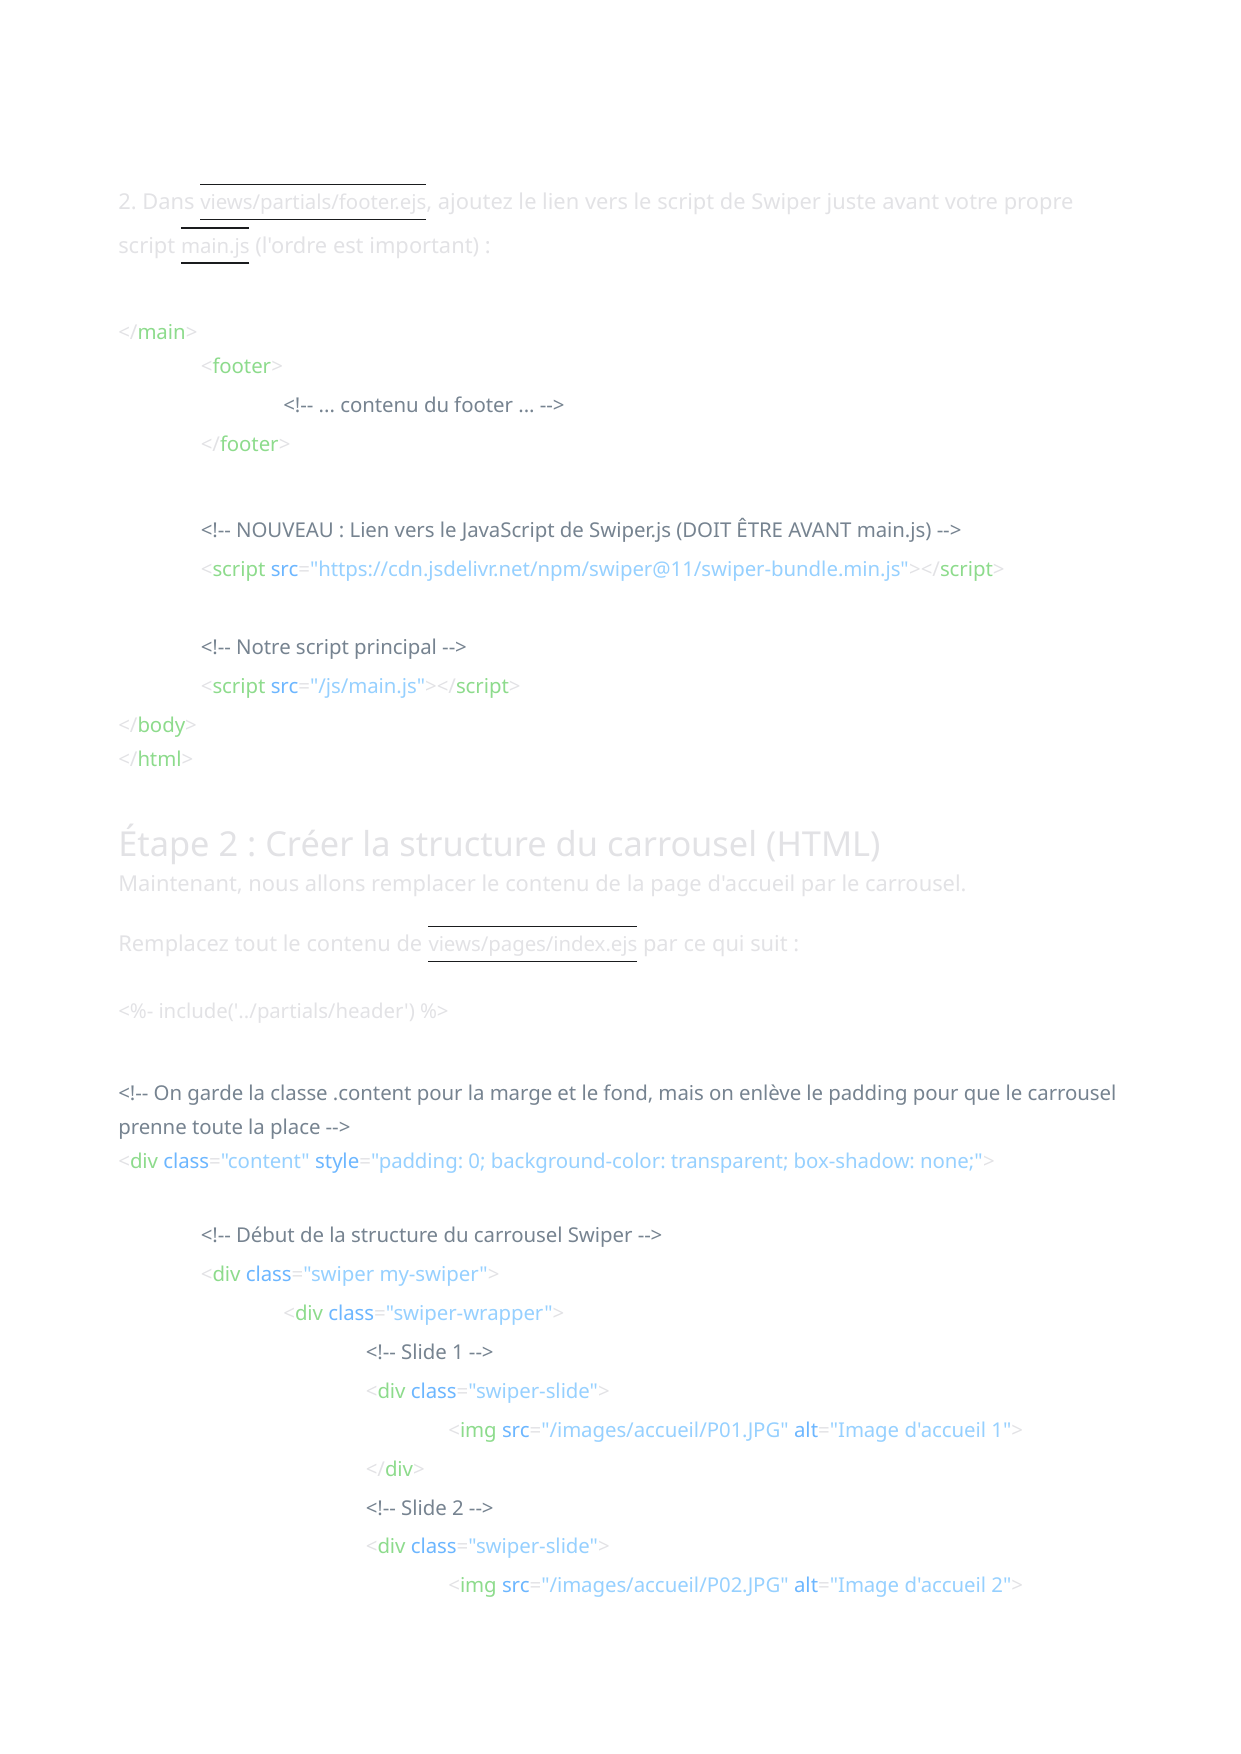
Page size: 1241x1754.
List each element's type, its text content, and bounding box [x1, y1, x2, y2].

text <img src="/images/accueil/P01.JPG" alt="Image d'accueil 1"> [118, 1408, 1122, 1447]
text <!-- Début de la structure du carrousel Swiper --> [118, 1214, 1122, 1253]
text </main> [118, 311, 1122, 345]
text <footer> [118, 345, 1122, 384]
text <div class="content" style="padding: 0; background-color: transparent; box-shadow: none;"> [118, 1140, 1122, 1175]
text </footer> [118, 423, 1122, 462]
text <img src="/images/accueil/P02.JPG" alt="Image d'accueil 2"> [118, 1564, 1122, 1603]
subtitle Étape 2 : Créer la structure du carrousel (HTML) [118, 819, 1122, 866]
text <!-- NOUVEAU : Lien vers le JavaScript de Swiper.js (DOIT ÊTRE AVANT main.js) --> [118, 509, 1122, 548]
text <script src="/js/main.js"></script> [118, 665, 1122, 704]
text <div class="swiper-wrapper"> [118, 1292, 1122, 1331]
text <!-- Notre script principal --> [118, 626, 1122, 665]
text </html> [118, 738, 1122, 772]
text <!-- On garde la classe .content pour la marge et le fond, mais on enlève le padding pour que le carrousel prenne toute la place --> [118, 1072, 1122, 1140]
text Remplacez tout le contenu de views/pages/index.ejs par ce qui suit : [118, 926, 1122, 962]
text Maintenant, nous allons remplacer le contenu de la page d'accueil par le carrousel. [118, 866, 1122, 897]
text </div> [118, 1447, 1122, 1486]
text 2. Dans views/partials/footer.ejs, ajoutez le lien vers le script de Swiper juste avant votre propre script main.js (l'ordre est important) : [118, 176, 1122, 264]
text <div class="swiper my-swiper"> [118, 1253, 1122, 1292]
text <!-- ... contenu du footer ... --> [118, 384, 1122, 423]
text <%- include('../partials/header') %> [118, 990, 1122, 1025]
text </body> [118, 704, 1122, 738]
text <div class="swiper-slide"> [118, 1369, 1122, 1408]
text <script src="https://cdn.jsdelivr.net/npm/swiper@11/swiper-bundle.min.js"></script> [118, 548, 1122, 587]
text <!-- Slide 2 --> [118, 1486, 1122, 1525]
text <!-- Slide 1 --> [118, 1331, 1122, 1369]
text <div class="swiper-slide"> [118, 1525, 1122, 1564]
